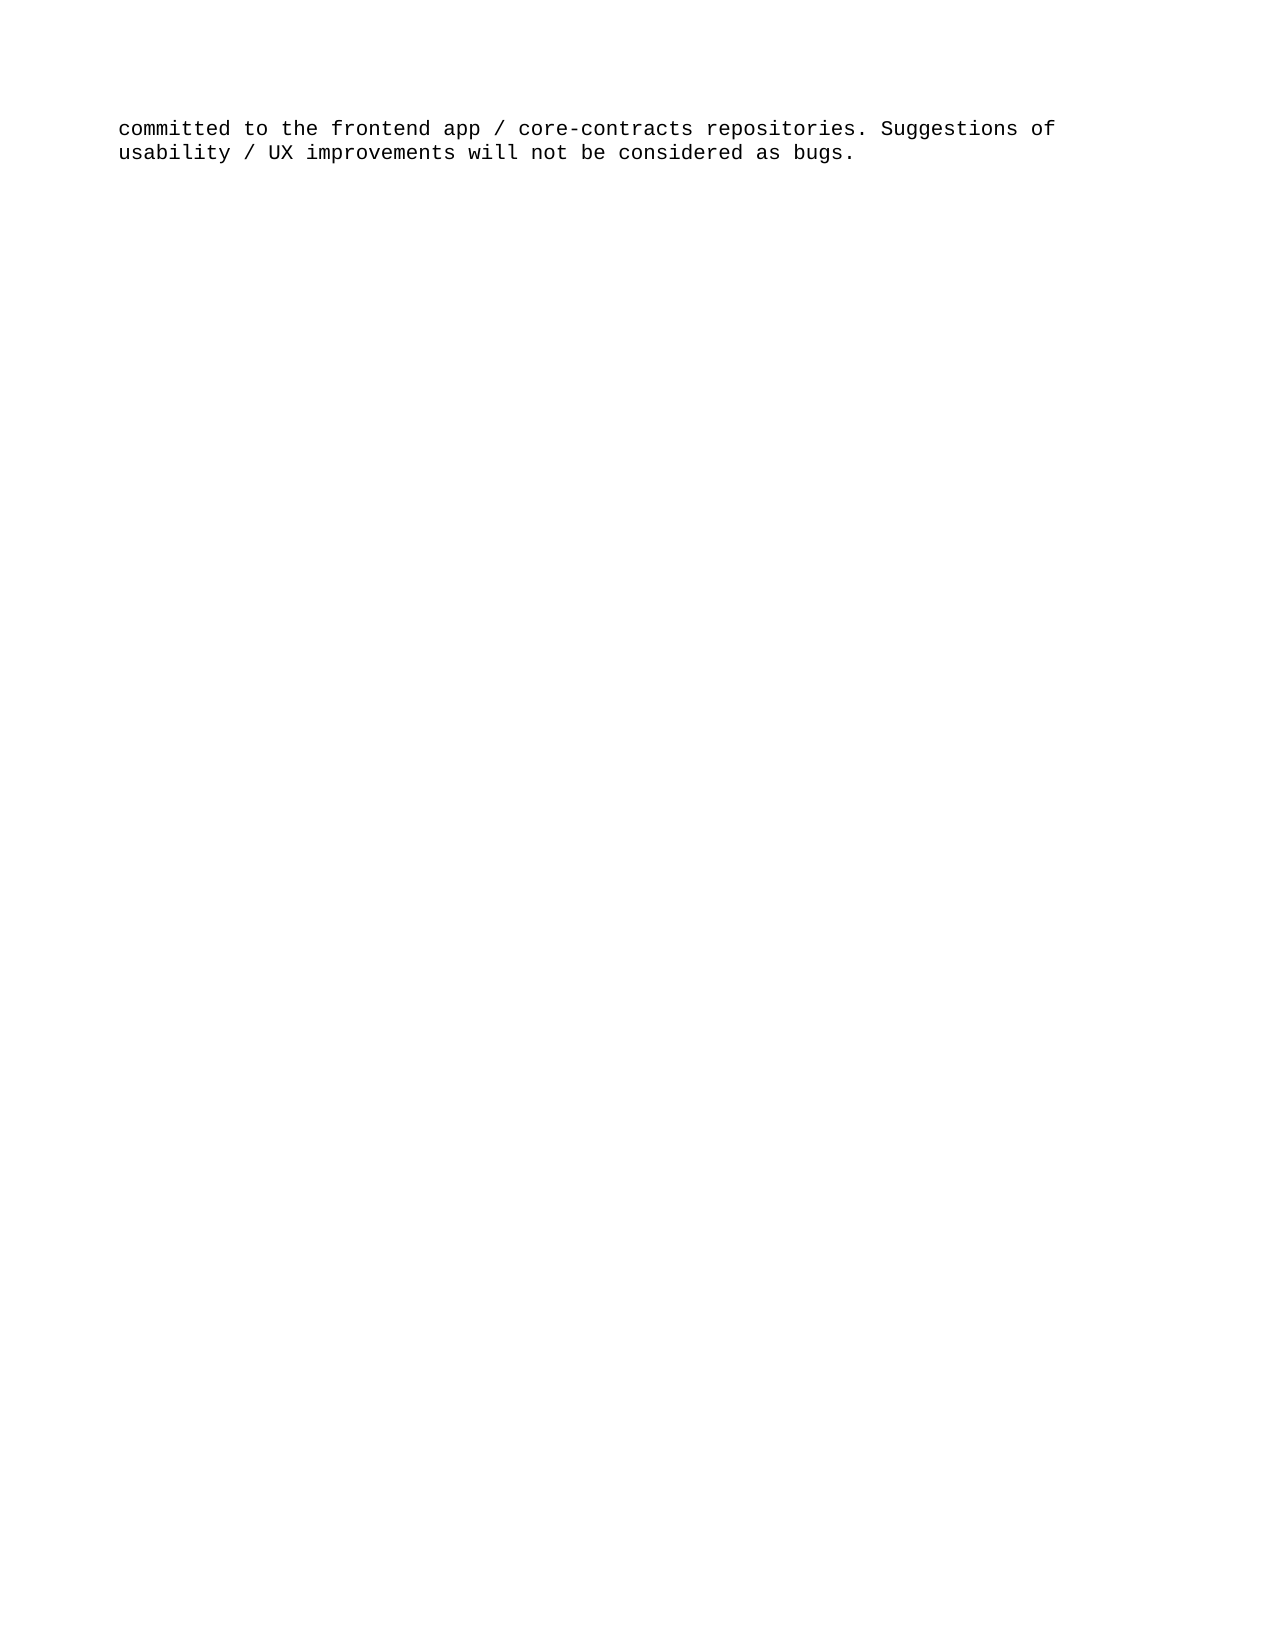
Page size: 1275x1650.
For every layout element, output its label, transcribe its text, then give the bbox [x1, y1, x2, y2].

text committed to the frontend app / core-contracts repositories. Suggestions of usability / UX improvements will not be considered as bugs. [118, 118, 1157, 165]
